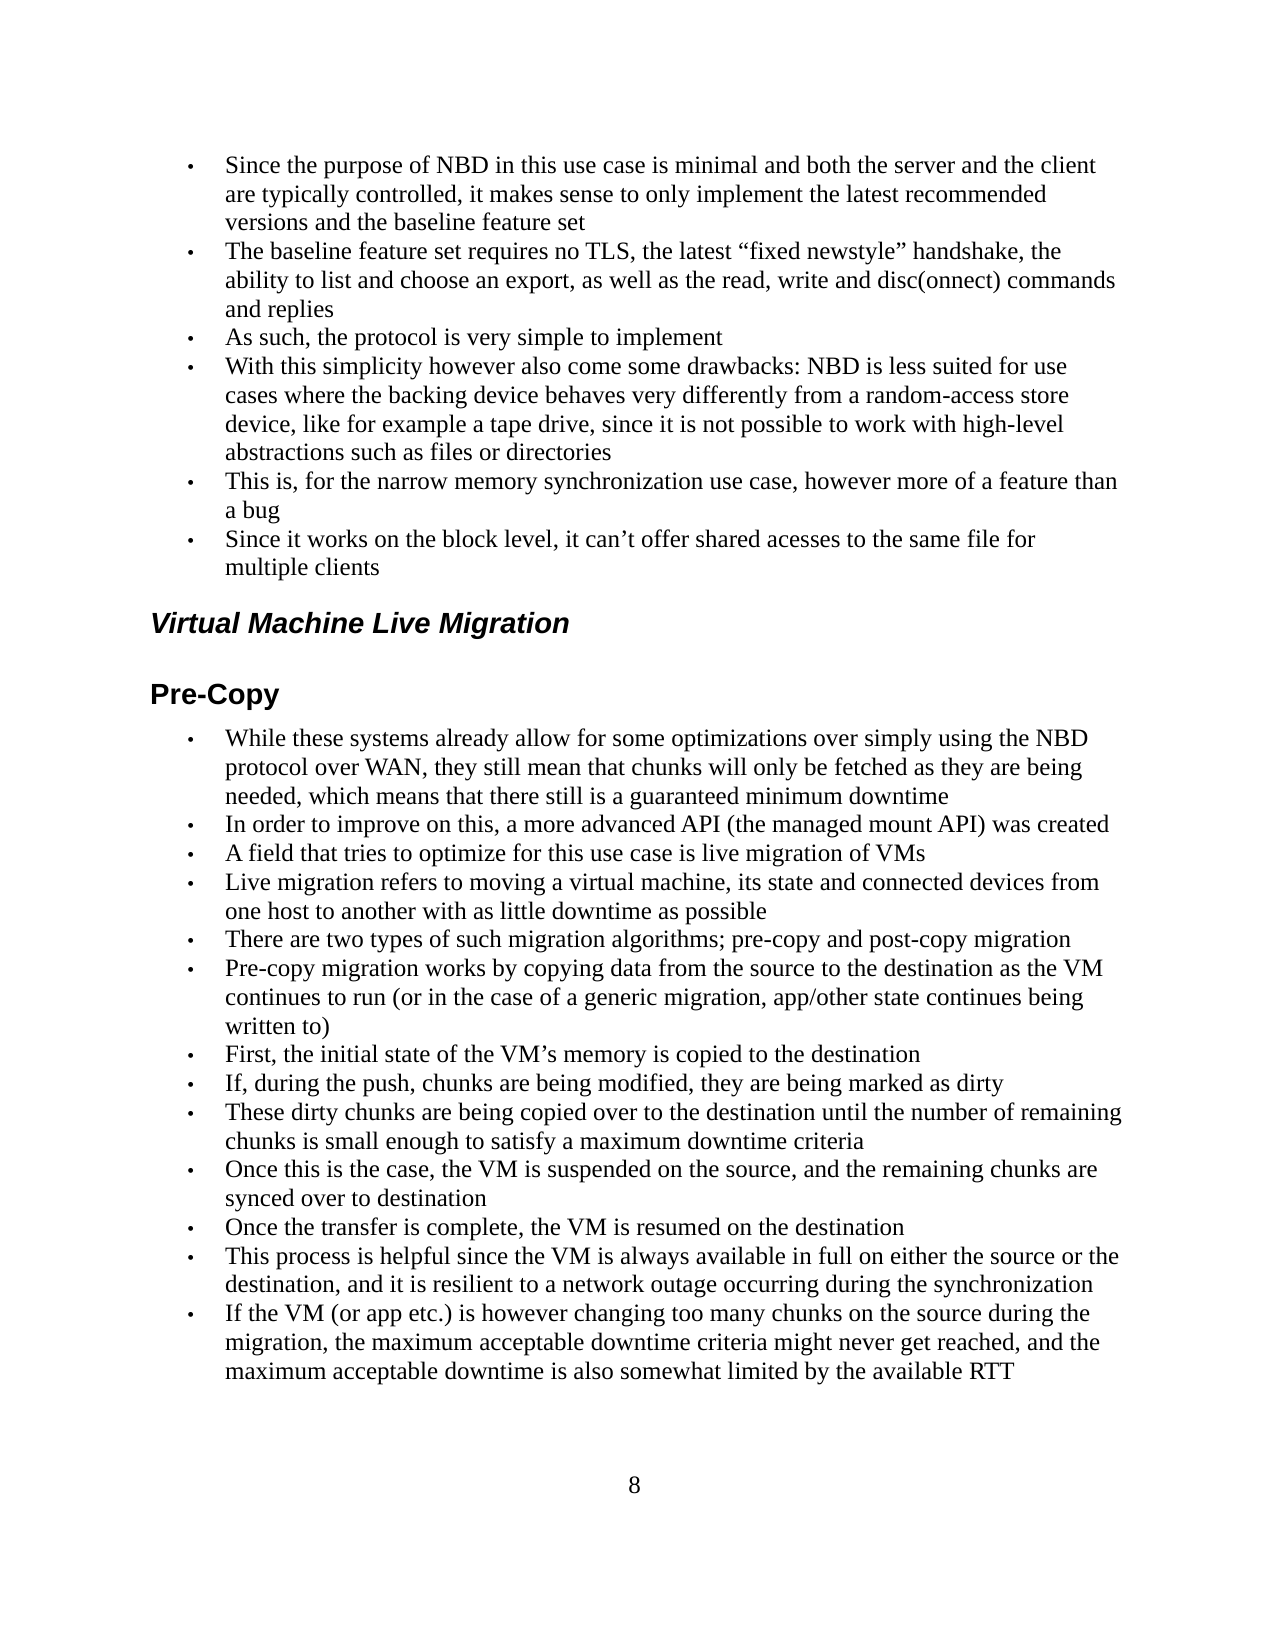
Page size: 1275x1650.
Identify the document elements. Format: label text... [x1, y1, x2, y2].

list Since the purpose of NBD in this use case is minimal and both the server and the client are typically controlled, it makes sense to only implement the latest recommended versions and the baseline feature set [187, 150, 1125, 236]
list Once this is the case, the VM is suspended on the source, and the remaining chunks are synced over to destination [187, 1154, 1125, 1212]
list If, during the push, chunks are being modified, they are being marked as dirty [187, 1068, 1125, 1097]
list Once the transfer is complete, the VM is resumed on the destination [187, 1212, 1125, 1241]
list This is, for the narrow memory synchronization use case, however more of a feature than a bug [187, 466, 1125, 524]
list In order to improve on this, a more advanced API (the managed mount API) was created [187, 809, 1125, 838]
list A field that tries to optimize for this use case is live migration of VMs [187, 838, 1125, 867]
list With this simplicity however also come some drawbacks: NBD is less suited for use cases where the backing device behaves very differently from a random-access store device, like for example a tape drive, since it is not possible to work with high-level abstractions such as files or directories [187, 351, 1125, 466]
list Pre-copy migration works by copying data from the source to the destination as the VM continues to run (or in the case of a generic migration, app/other state continues being written to) [187, 953, 1125, 1039]
subtitle Virtual Machine Live Migration [150, 606, 1125, 640]
list This process is helpful since the VM is always available in full on either the source or the destination, and it is resilient to a network outage occurring during the synchronization [187, 1241, 1125, 1298]
list While these systems already allow for some optimizations over simply using the NBD protocol over WAN, they still mean that chunks will only be fetched as they are being needed, which means that there still is a guaranteed minimum downtime [187, 723, 1125, 809]
list If the VM (or app etc.) is however changing too many chunks on the source during the migration, the maximum acceptable downtime criteria might never get reached, and the maximum acceptable downtime is also somewhat limited by the available RTT [187, 1298, 1125, 1384]
list As such, the protocol is very simple to implement [187, 322, 1125, 351]
list Live migration refers to moving a virtual machine, its state and connected devices from one host to another with as little downtime as possible [187, 867, 1125, 924]
list First, the initial state of the VM’s memory is copied to the destination [187, 1039, 1125, 1068]
subtitle Pre-Copy [150, 677, 1125, 711]
list The baseline feature set requires no TLS, the latest “fixed newstyle” handshake, the ability to list and choose an export, as well as the read, write and disc(onnect) commands and replies [187, 236, 1125, 322]
list There are two types of such migration algorithms; pre-copy and post-copy migration [187, 924, 1125, 953]
list These dirty chunks are being copied over to the destination until the number of remaining chunks is small enough to satisfy a maximum downtime criteria [187, 1097, 1125, 1154]
list Since it works on the block level, it can’t offer shared acesses to the same file for multiple clients [187, 524, 1125, 581]
